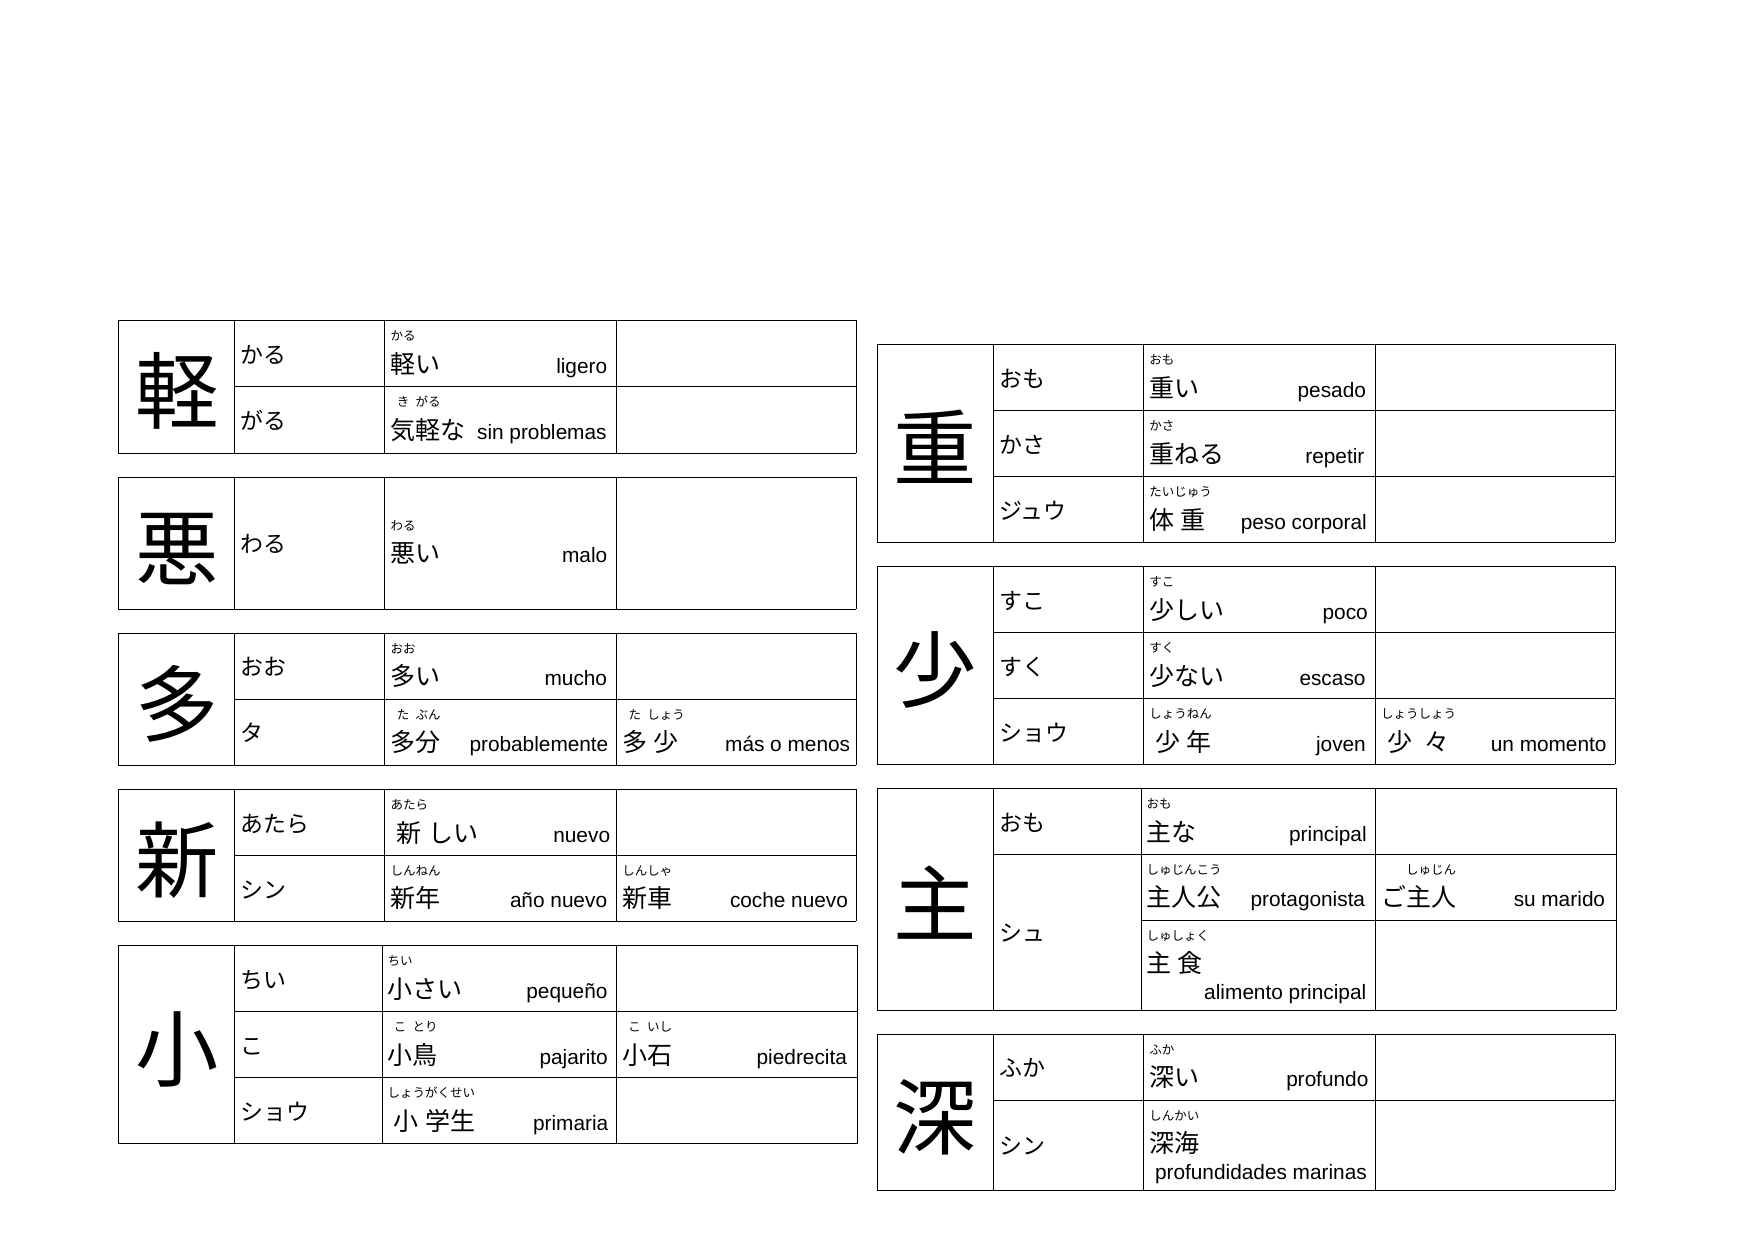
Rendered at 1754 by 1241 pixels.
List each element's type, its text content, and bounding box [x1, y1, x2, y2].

table_cell 新しん車しゃ coche nuevo [617, 856, 856, 921]
table_header [1376, 567, 1615, 632]
table_cell ショウ [235, 1078, 382, 1143]
table_cell ジュウ [994, 477, 1143, 542]
table_header 深 [878, 1035, 993, 1190]
table_cell 小こ石いし piedrecita [617, 1012, 857, 1077]
table_cell シン [994, 1101, 1143, 1190]
table_cell 小しょう学がく生せい primaria [383, 1078, 616, 1143]
table_cell 少すくない escaso [1144, 633, 1375, 698]
table_cell [1376, 1101, 1615, 1190]
table_cell [617, 387, 856, 452]
table_header 悪わるい malo [385, 478, 616, 609]
table_header [617, 946, 857, 1011]
table_header 軽かるい ligero [385, 321, 616, 386]
table_cell タ [235, 700, 384, 765]
table_header ちい [235, 946, 382, 1011]
table_header 重 [878, 345, 993, 542]
table_cell 多た少しょう más o menos [617, 700, 856, 765]
table_cell すく [994, 633, 1143, 698]
table_header わる [235, 478, 384, 609]
table_cell ショウ [994, 699, 1143, 764]
table_header あたら [235, 790, 384, 855]
table_header 少 [878, 567, 993, 764]
table_header [617, 790, 856, 855]
table_header おお [235, 634, 384, 699]
table_cell 小こ鳥とり pajarito [383, 1012, 616, 1077]
table_cell かさ [994, 411, 1143, 476]
table_header 主おもな principal [1142, 789, 1375, 854]
table_header [617, 634, 856, 699]
table_header 多おおい mucho [385, 634, 616, 699]
table_cell [1376, 411, 1615, 476]
table_cell 少しょう年ねん joven [1144, 699, 1375, 764]
table_header 多 [119, 634, 234, 765]
table_cell 重かさねる repetir [1144, 411, 1375, 476]
table_header [1376, 345, 1615, 410]
table_header おも [994, 789, 1141, 854]
table_header おも [994, 345, 1143, 410]
table_header すこ [994, 567, 1143, 632]
table_header [1376, 789, 1616, 854]
table_header 悪 [119, 478, 234, 609]
table_cell [1376, 477, 1615, 542]
table_cell [617, 1078, 857, 1143]
table_header 重おもい pesado [1144, 345, 1375, 410]
table_header 新あたらしい nuevo [385, 790, 616, 855]
table_header [1376, 1035, 1615, 1100]
table_header 新 [119, 790, 234, 921]
table_cell 主しゅ人じん公こう protagonista [1142, 855, 1375, 920]
table_cell [1376, 633, 1615, 698]
table_header 主 [878, 789, 993, 1010]
table_cell こ [235, 1012, 382, 1077]
table_header 少すこしい poco [1144, 567, 1375, 632]
table_cell 気き軽がるな sin problemas [385, 387, 616, 452]
table_cell シュ [994, 855, 1141, 1010]
table_header 軽 [119, 321, 234, 452]
table_cell 多た分ぶん probablemente [385, 700, 616, 765]
table_cell 少しょう々しょう un momento [1376, 699, 1615, 764]
table_cell シン [235, 856, 384, 921]
table_cell 主しゅ食しょく alimento principal [1142, 921, 1375, 1010]
table_header 小 [119, 946, 234, 1143]
table_header 小ちいさい pequeño [383, 946, 616, 1011]
table_cell 体たい重じゅう peso corporal [1144, 477, 1375, 542]
table_header [617, 478, 856, 609]
table_header 深ふかい profundo [1144, 1035, 1375, 1100]
table_cell [1376, 921, 1616, 1010]
table_cell ご主しゅ人じん su marido [1376, 855, 1616, 920]
table_header [617, 321, 856, 386]
table_header ふか [994, 1035, 1143, 1100]
table_cell 深しん海かい profundidades marinas [1144, 1101, 1375, 1190]
table_header かる [235, 321, 384, 386]
table_cell がる [235, 387, 384, 452]
table_cell 新しん年ねん año nuevo [385, 856, 616, 921]
